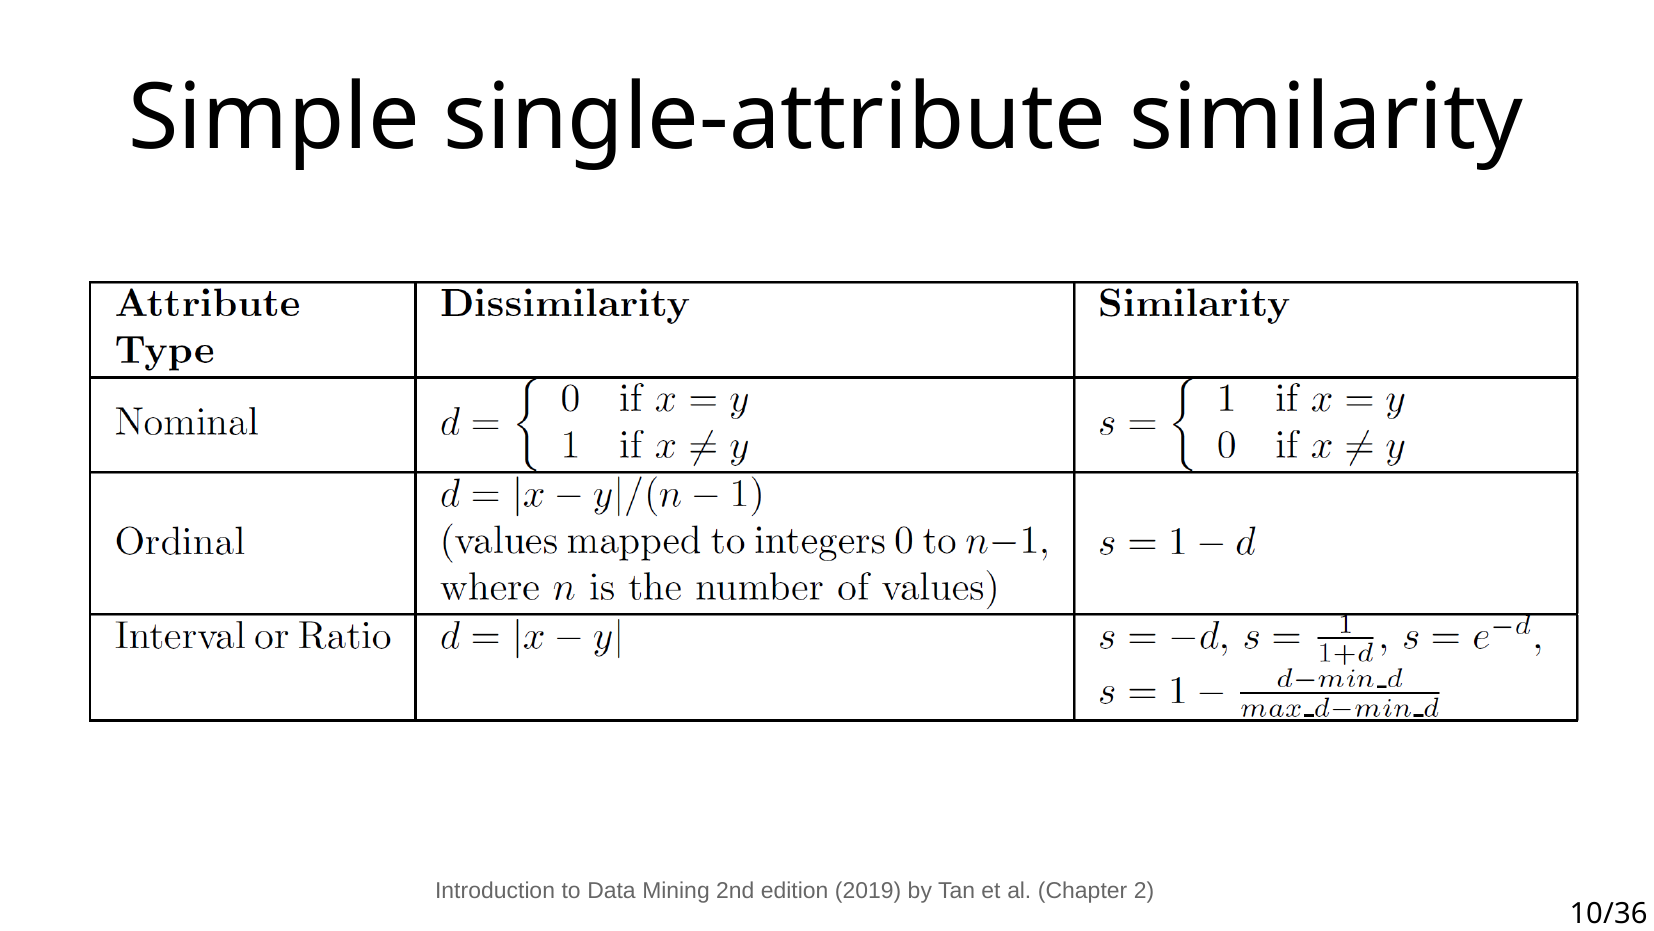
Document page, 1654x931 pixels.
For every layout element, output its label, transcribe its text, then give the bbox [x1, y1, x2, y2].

picture [81, 276, 1582, 726]
text_box Introduction to Data Mining 2nd edition (2019) by Tan et al. (Chapter 2) [0, 870, 1591, 931]
title Simple single-attribute similarity [82, 1, 1571, 226]
